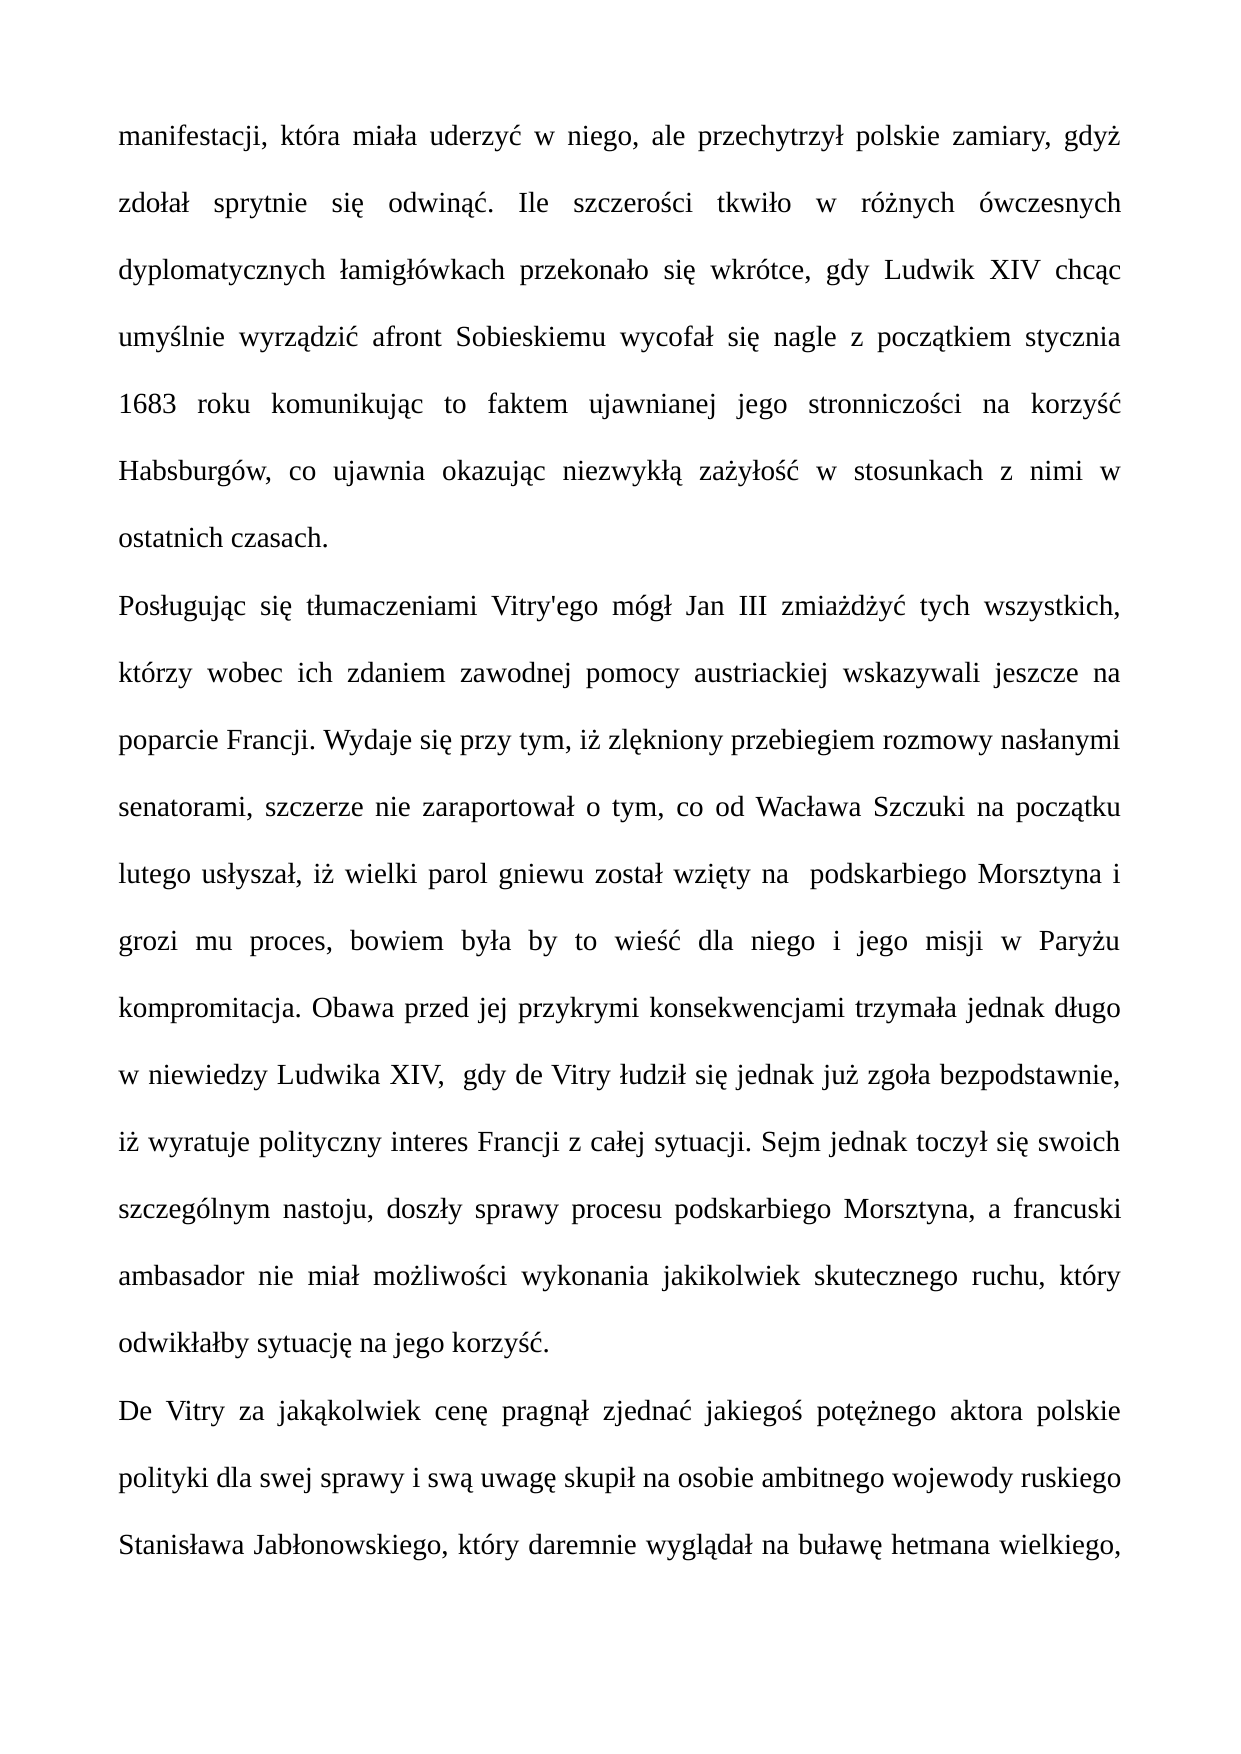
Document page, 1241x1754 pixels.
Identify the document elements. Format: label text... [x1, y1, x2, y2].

text De Vitry za jakąkolwiek cenę pragnął zjednać jakiegoś potężnego aktora polskie polityki dla swej sprawy i swą uwagę skupił na osobie ambitnego wojewody ruskiego Stanisława Jabłonowskiego, który daremnie wyglądał na buławę hetmana wielkiego, [118, 1393, 1122, 1560]
text manifestacji, która miała uderzyć w niego, ale przechytrzył polskie zamiary, gdyż zdołał sprytnie się odwinąć. Ile szczerości tkwiło w różnych ówczesnych dyplomatycznych łamigłówkach przekonało się wkrótce, gdy Ludwik XIV chcąc umyślnie wyrządzić afront Sobieskiemu wycofał się nagle z początkiem stycznia 1683 roku komunikując to faktem ujawnianej jego stronniczości na korzyść Habsburgów, co ujawnia okazując niezwykłą zażyłość w stosunkach z nimi w ostatnich czasach. [118, 118, 1122, 554]
text Posługując się tłumaczeniami Vitry'ego mógł Jan III zmiażdżyć tych wszystkich, którzy wobec ich zdaniem zawodnej pomocy austriackiej wskazywali jeszcze na poparcie Francji. Wydaje się przy tym, iż zlękniony przebiegiem rozmowy nasłanymi senatorami, szczerze nie zaraportował o tym, co od Wacława Szczuki na początku lutego usłyszał, iż wielki parol gniewu został wzięty na podskarbiego Morsztyna i grozi mu proces, bowiem była by to wieść dla niego i jego misji w Paryżu kompromitacja. Obawa przed jej przykrymi konsekwencjami trzymała jednak długo w niewiedzy Ludwika XIV, gdy de Vitry łudził się jednak już zgoła bezpodstawnie, iż wyratuje polityczny interes Francji z całej sytuacji. Sejm jednak toczył się swoich szczególnym nastoju, doszły sprawy procesu podskarbiego Morsztyna, a francuski ambasador nie miał możliwości wykonania jakikolwiek skutecznego ruchu, który odwikłałby sytuację na jego korzyść. [118, 588, 1122, 1359]
